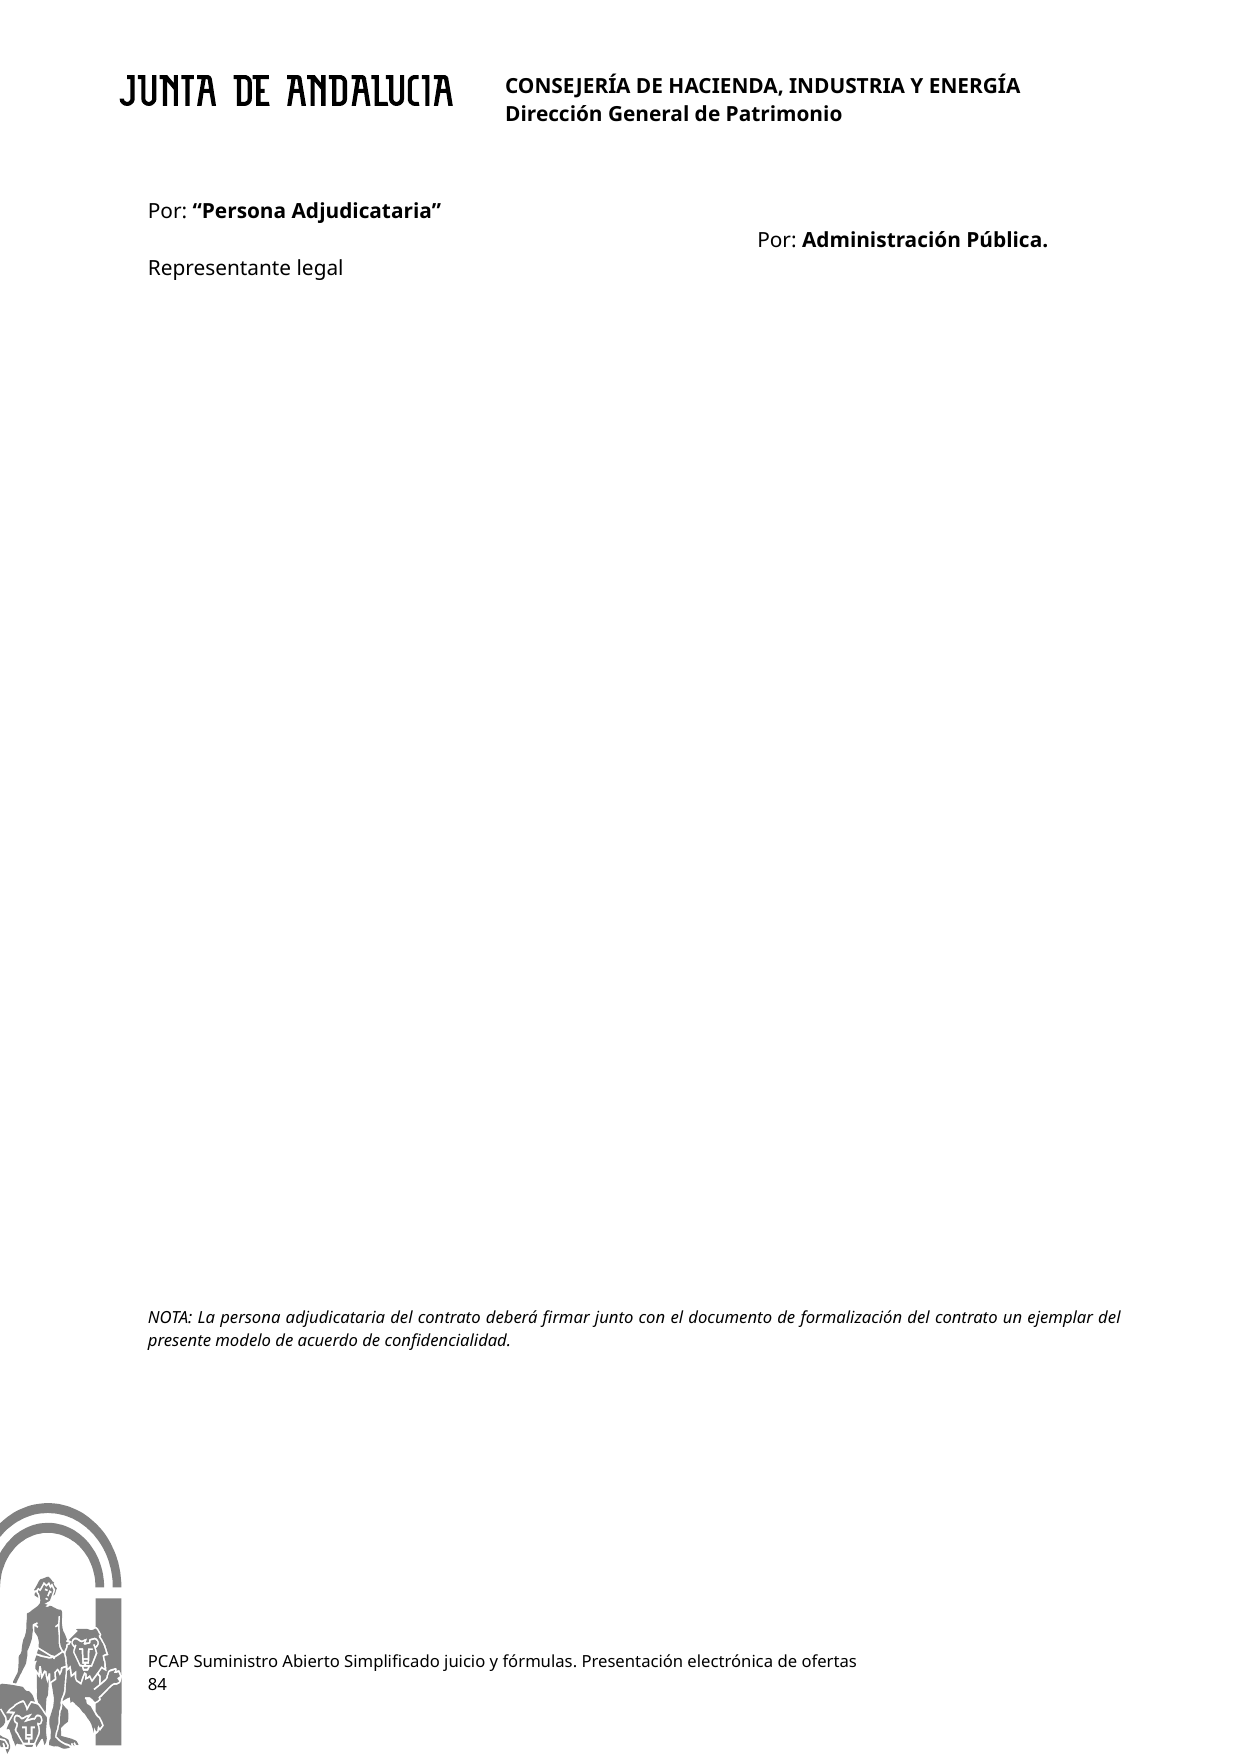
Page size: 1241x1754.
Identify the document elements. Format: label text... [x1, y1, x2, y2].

text Por: Administración Pública. [148, 225, 1122, 253]
text NOTA: La persona adjudicataria del contrato deberá firmar junto con el documento de formalización del contrato un ejemplar del presente modelo de acuerdo de confidencialidad. [148, 1306, 1122, 1351]
text Por: “Persona Adjudicataria” [148, 197, 1122, 225]
text Representante legal [148, 253, 1122, 282]
